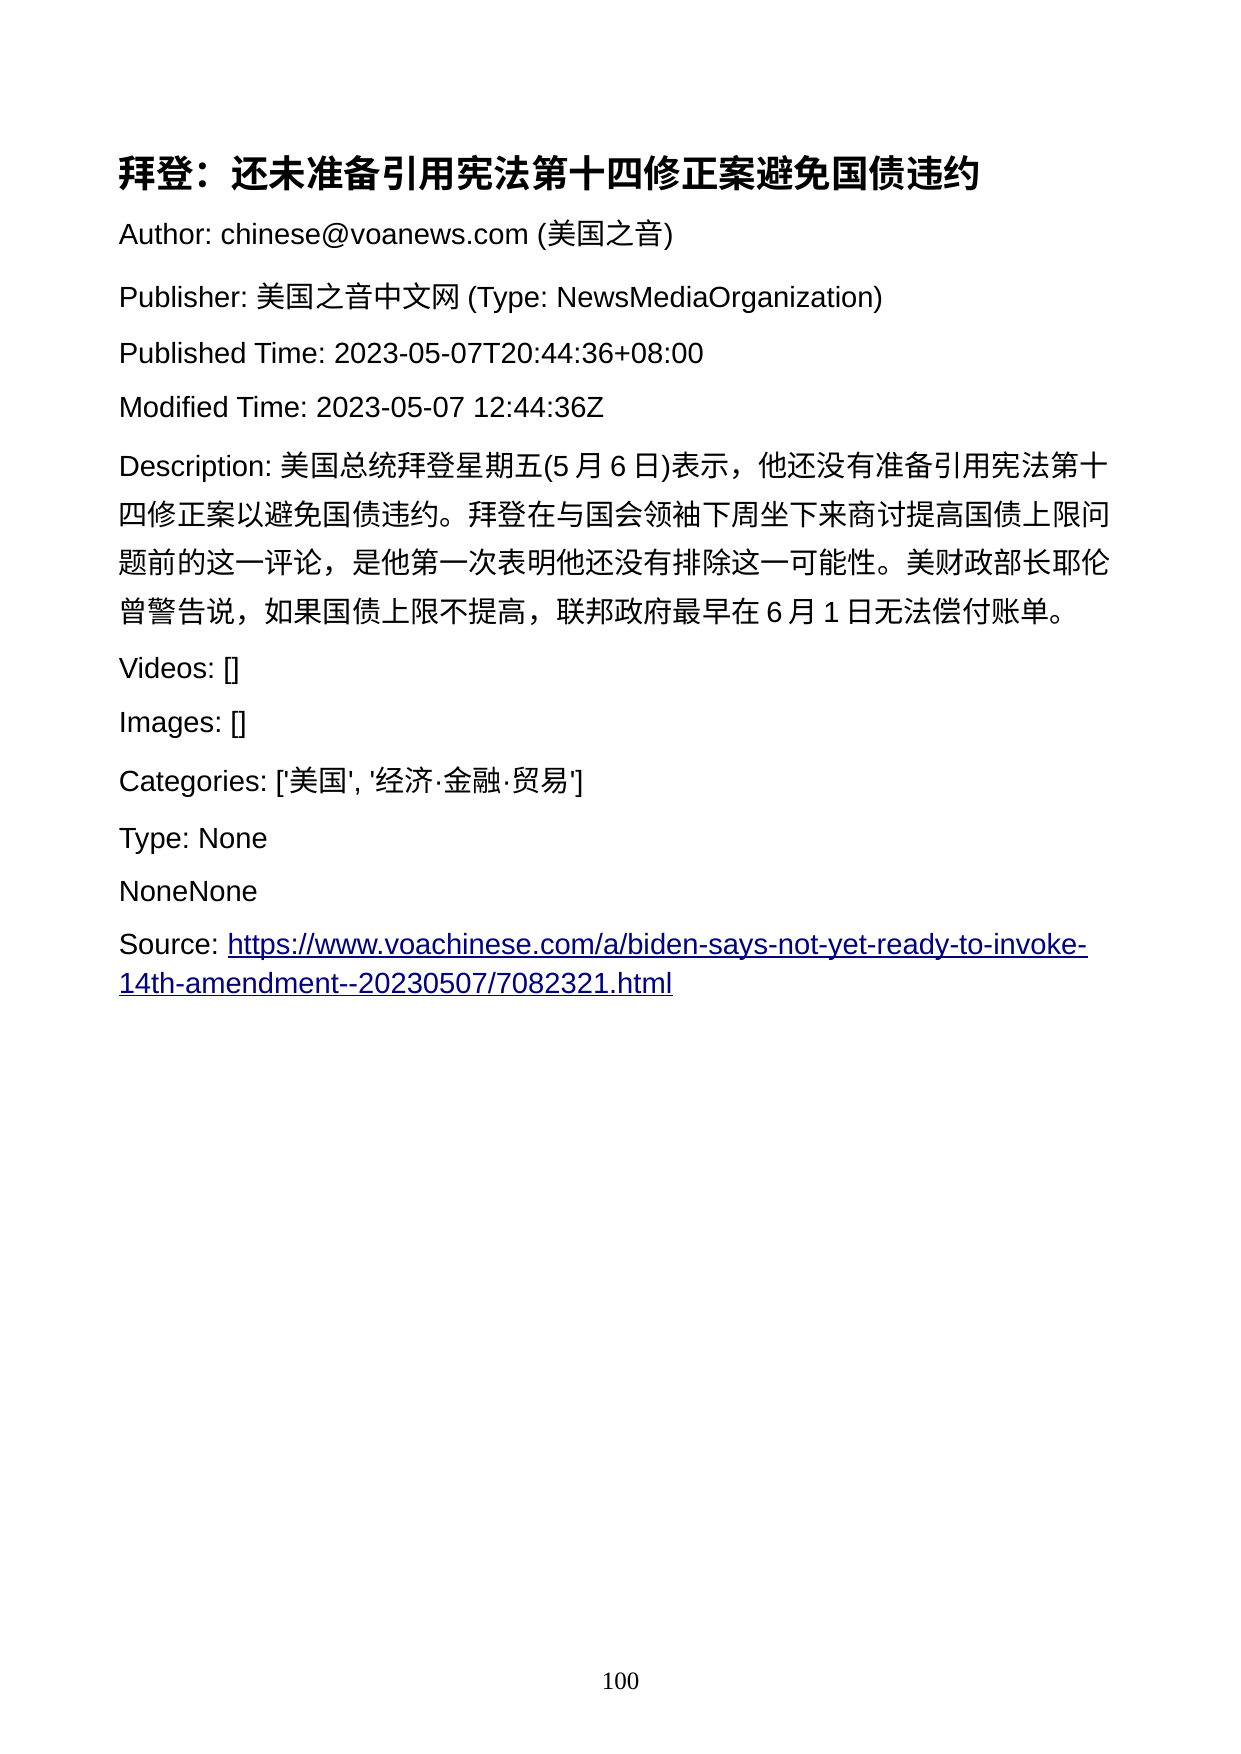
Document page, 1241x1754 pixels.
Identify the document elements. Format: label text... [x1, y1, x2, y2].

text Description: 美国总统拜登星期五(5月6日)表示，他还没有准备引用宪法第十四修正案以避免国债违约。拜登在与国会领袖下周坐下来商讨提高国债上限问题前的这一评论，是他第一次表明他还没有排除这一可能性。美财政部长耶伦曾警告说，如果国债上限不提高，联邦政府最早在6月1日无法偿付账单。 [118, 443, 1122, 631]
text Images: [] [118, 705, 1122, 738]
text NoneNone [118, 874, 1122, 908]
text Videos: [] [118, 652, 1122, 685]
text Publisher: 美国之音中文网 (Type: NewsMediaOrganization) [118, 273, 1122, 316]
text Source: https://www.voachinese.com/a/biden-says-not-yet-ready-to-invoke-14th-amendment--20230507/7082321.html [118, 927, 1122, 999]
text Modified Time: 2023-05-07 12:44:36Z [118, 390, 1122, 423]
subtitle 拜登：还未准备引用宪法第十四修正案避免国债违约 [118, 143, 1122, 198]
text Type: None [118, 821, 1122, 854]
text Published Time: 2023-05-07T20:44:36+08:00 [118, 337, 1122, 370]
text Categories: ['美国', '经济·金融·贸易'] [118, 758, 1122, 800]
text Author: chinese@voanews.com (美国之音) [118, 210, 1122, 253]
